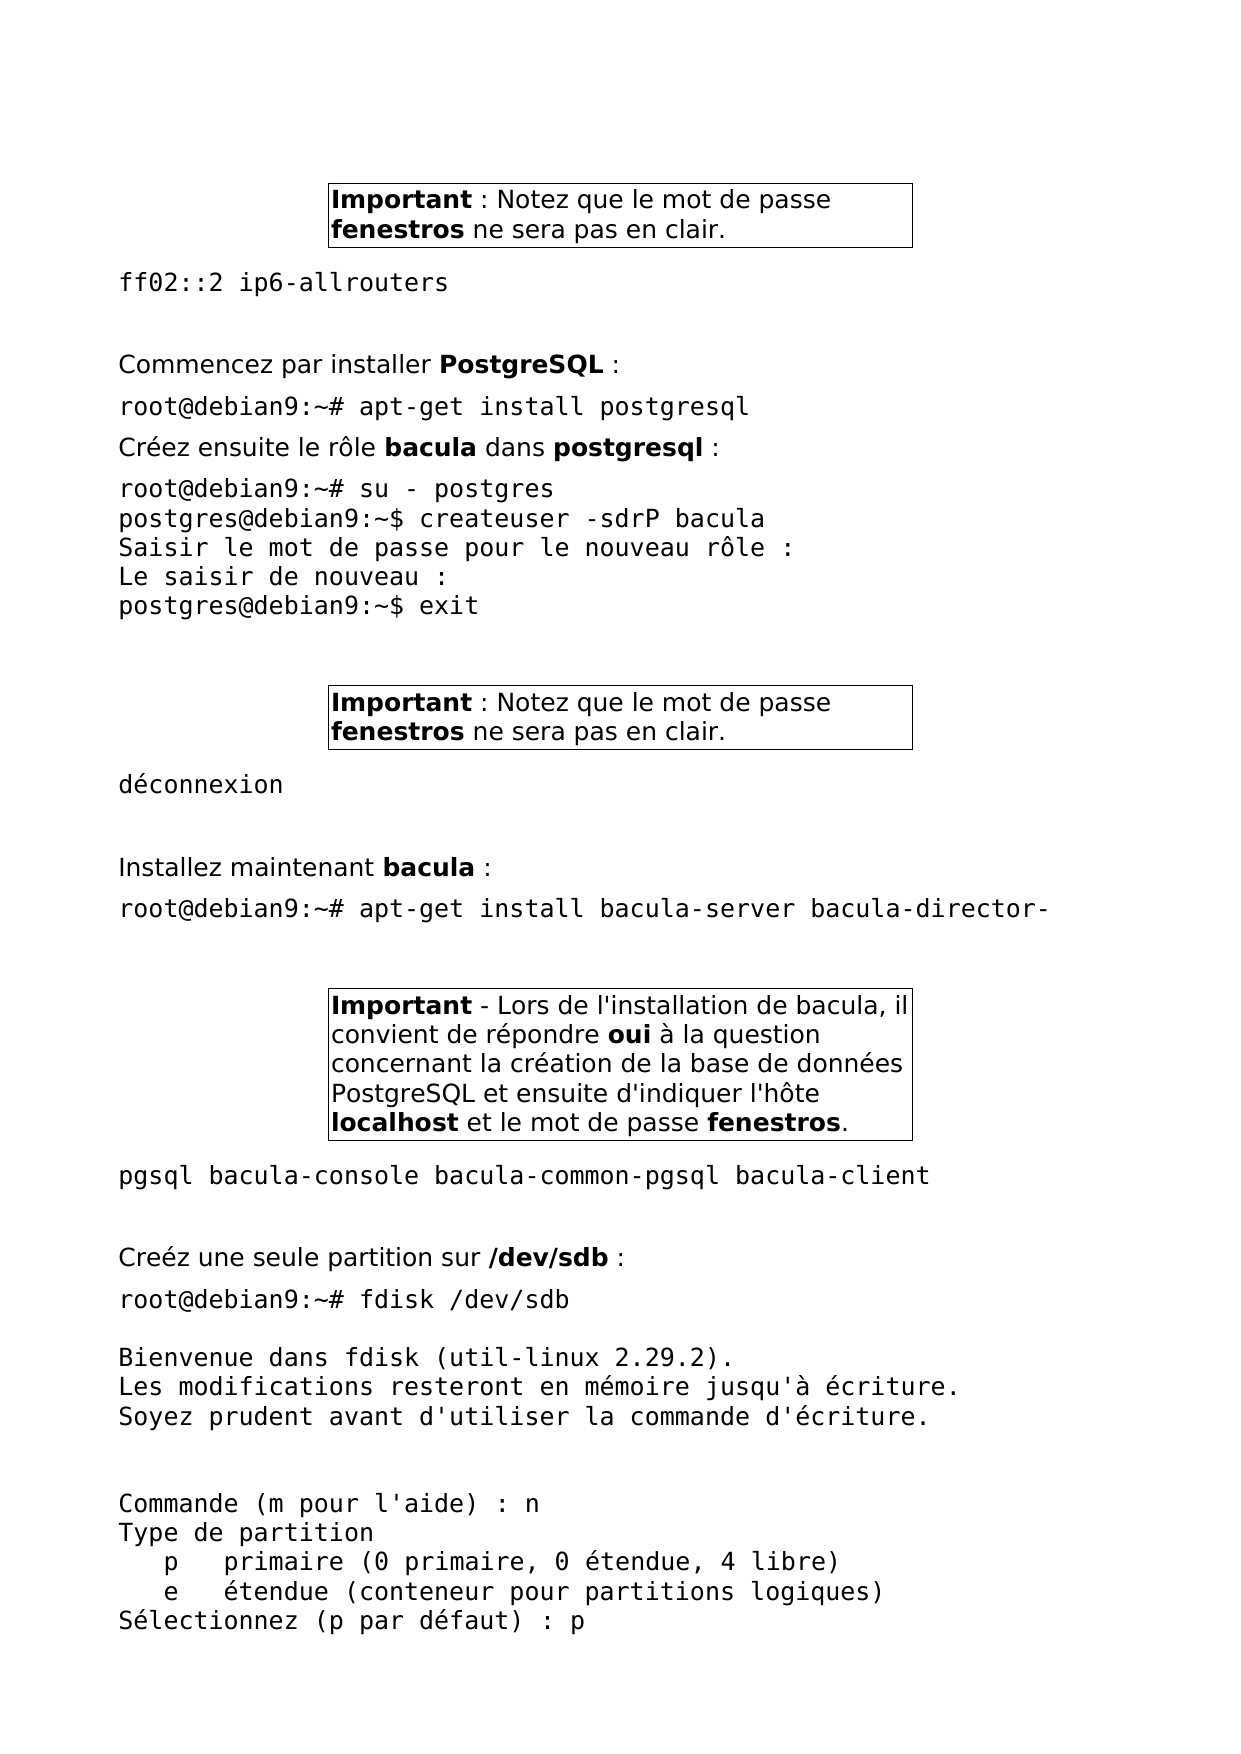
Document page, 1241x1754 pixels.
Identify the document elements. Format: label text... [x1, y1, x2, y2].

text Installez maintenant bacula : [118, 853, 1122, 882]
text root@debian9:~# apt-get install bacula-server bacula-director-pgsql bacula-console bacula-common-pgsql bacula-client [118, 894, 1122, 1190]
table_header Important - Lors de l'installation de bacula, il convient de répondre oui à la question concernant la création de la base de données PostgreSQL et ensuite d'indiquer l'hôte localhost et le mot de passe fenestros. [329, 989, 912, 1140]
text root@debian9:~# fdisk /dev/sdb Bienvenue dans fdisk (util-linux 2.29.2). Les modifications resteront en mémoire jusqu'à écriture. Soyez prudent avant d'utiliser la commande d'écriture. Commande (m pour l'aide) : n Type de partition p primaire (0 primaire, 0 étendue, 4 libre) e étendue (conteneur pour partitions logiques) Sélectionnez (p par défaut) : p [118, 1285, 1122, 1635]
table_header Important : Notez que le mot de passe fenestros ne sera pas en clair. [329, 686, 912, 749]
text ff02::2 ip6-allrouters [118, 118, 1122, 297]
table_header Important : Notez que le mot de passe fenestros ne sera pas en clair. [329, 184, 912, 247]
text root@debian9:~# su - postgres postgres@debian9:~$ createuser -sdrP bacula Saisir le mot de passe pour le nouveau rôle : Le saisir de nouveau : postgres@debian9:~$ exit déconnexion [118, 475, 1122, 799]
text root@debian9:~# apt-get install postgresql [118, 392, 1122, 421]
text Commencez par installer PostgreSQL : [118, 350, 1122, 379]
text Créez ensuite le rôle bacula dans postgresql : [118, 433, 1122, 462]
text Creéz une seule partition sur /dev/sdb : [118, 1243, 1122, 1273]
